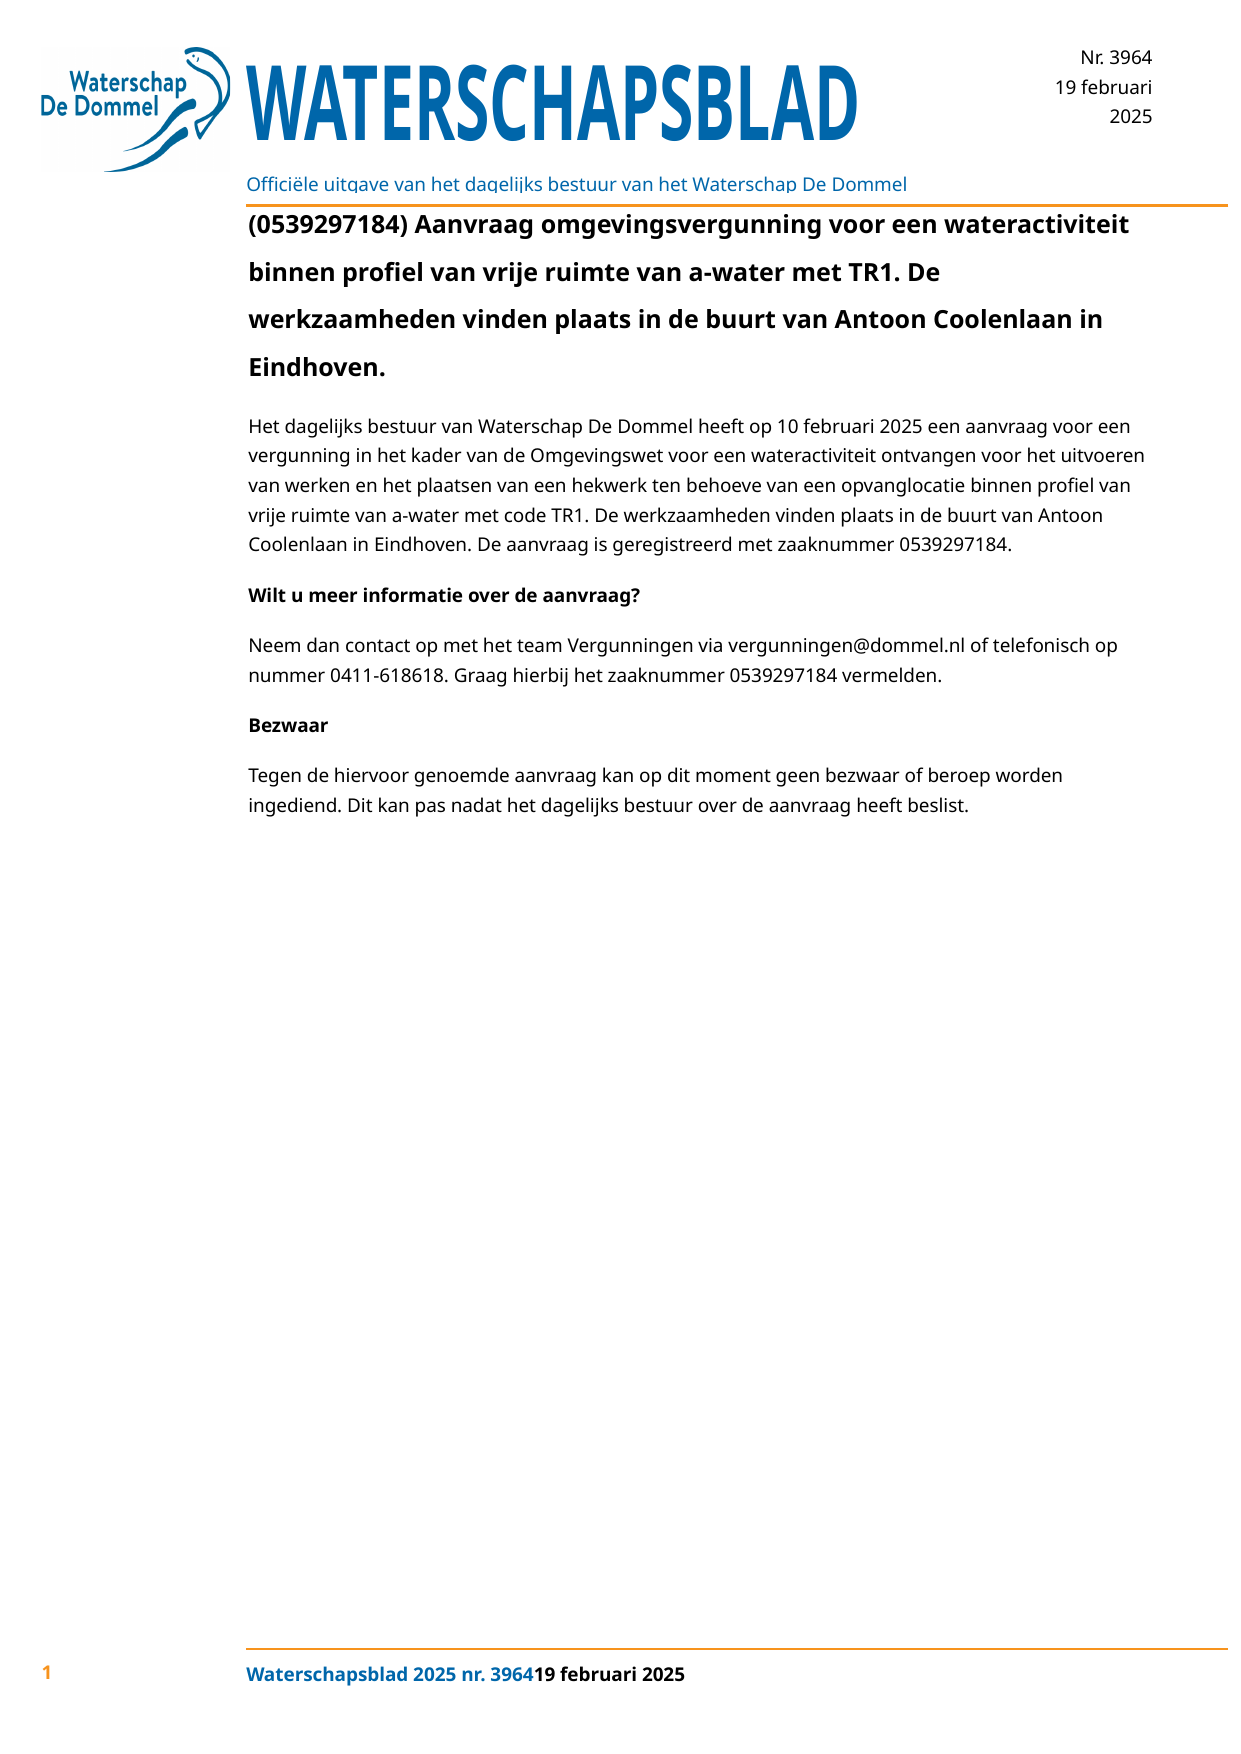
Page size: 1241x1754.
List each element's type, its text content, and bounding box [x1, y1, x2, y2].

text Tegen de hiervoor genoemde aanvraag kan op dit moment geen bezwaar of beroep worden ingediend. Dit kan pas nadat het dagelijks bestuur over de aanvraag heeft beslist. [248, 763, 1152, 818]
text Het dagelijks bestuur van Waterschap De Dommel heeft op 10 februari 2025 een aanvraag voor een vergunning in het kader van de Omgevingswet voor een wateractiviteit ontvangen voor het uitvoeren van werken en het plaatsen van een hekwerk ten behoeve van een opvanglocatie binnen profiel van vrije ruimte van a-water met code TR1. De werkzaamheden vinden plaats in de buurt van Antoon Coolenlaan in Eindhoven. De aanvraag is geregistreerd met zaaknummer 0539297184. [248, 413, 1152, 557]
picture [198, 118, 210, 131]
text Wilt u meer informatie over de aanvraag? [248, 582, 1152, 608]
text Neem dan contact op met het team Vergunningen via vergunningen@dommel.nl of telefonisch op nummer 0411-618618. Graag hierbij het zaaknummer 0539297184 vermelden. [248, 632, 1152, 688]
text Bezwaar [248, 712, 1152, 738]
picture [45, 99, 51, 111]
picture [204, 47, 231, 76]
picture [41, 47, 231, 172]
text (0539297184) Aanvraag omgevingsvergunning voor een wateractiviteit binnen profiel van vrije ruimte van a-water met TR1. De werkzaamheden vinden plaats in de buurt van Antoon Coolenlaan in Eindhoven. [248, 207, 1152, 384]
